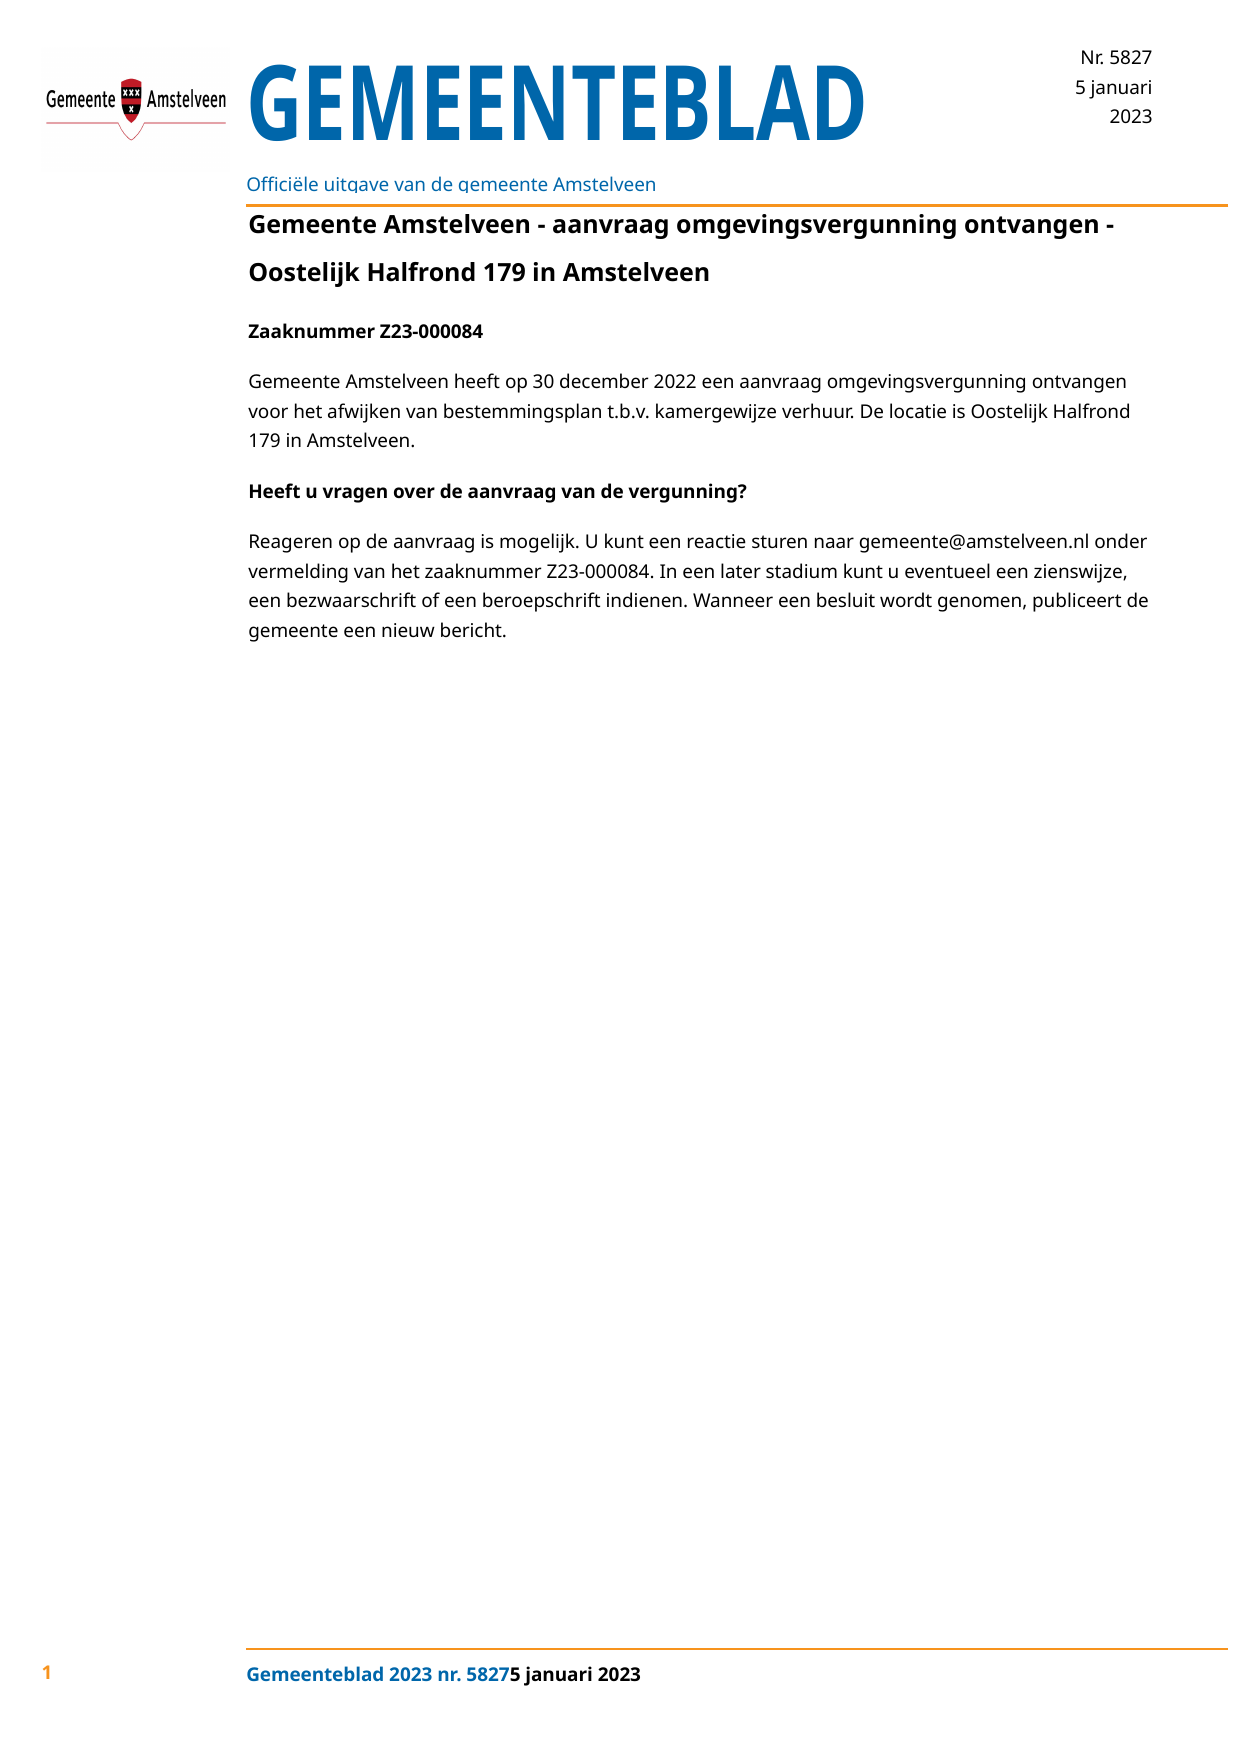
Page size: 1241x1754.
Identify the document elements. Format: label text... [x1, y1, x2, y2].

text Gemeente Amstelveen - aanvraag omgevingsvergunning ontvangen - Oostelijk Halfrond 179 in Amstelveen [248, 207, 1152, 288]
picture [41, 47, 231, 172]
text Gemeente Amstelveen heeft op 30 december 2022 een aanvraag omgevingsvergunning ontvangen voor het afwijken van bestemmingsplan t.b.v. kamergewijze verhuur. De locatie is Oostelijk Halfrond 179 in Amstelveen. [248, 368, 1152, 453]
text Heeft u vragen over de aanvraag van de vergunning? [248, 478, 1152, 504]
text Zaaknummer Z23-000084 [248, 318, 1152, 344]
text Reageren op de aanvraag is mogelijk. U kunt een reactie sturen naar gemeente@amstelveen.nl onder vermelding van het zaaknummer Z23-000084. In een later stadium kunt u eventueel een zienswijze, een bezwaarschrift of een beroepschrift indienen. Wanneer een besluit wordt genomen, publiceert de gemeente een nieuw bericht. [248, 528, 1152, 643]
